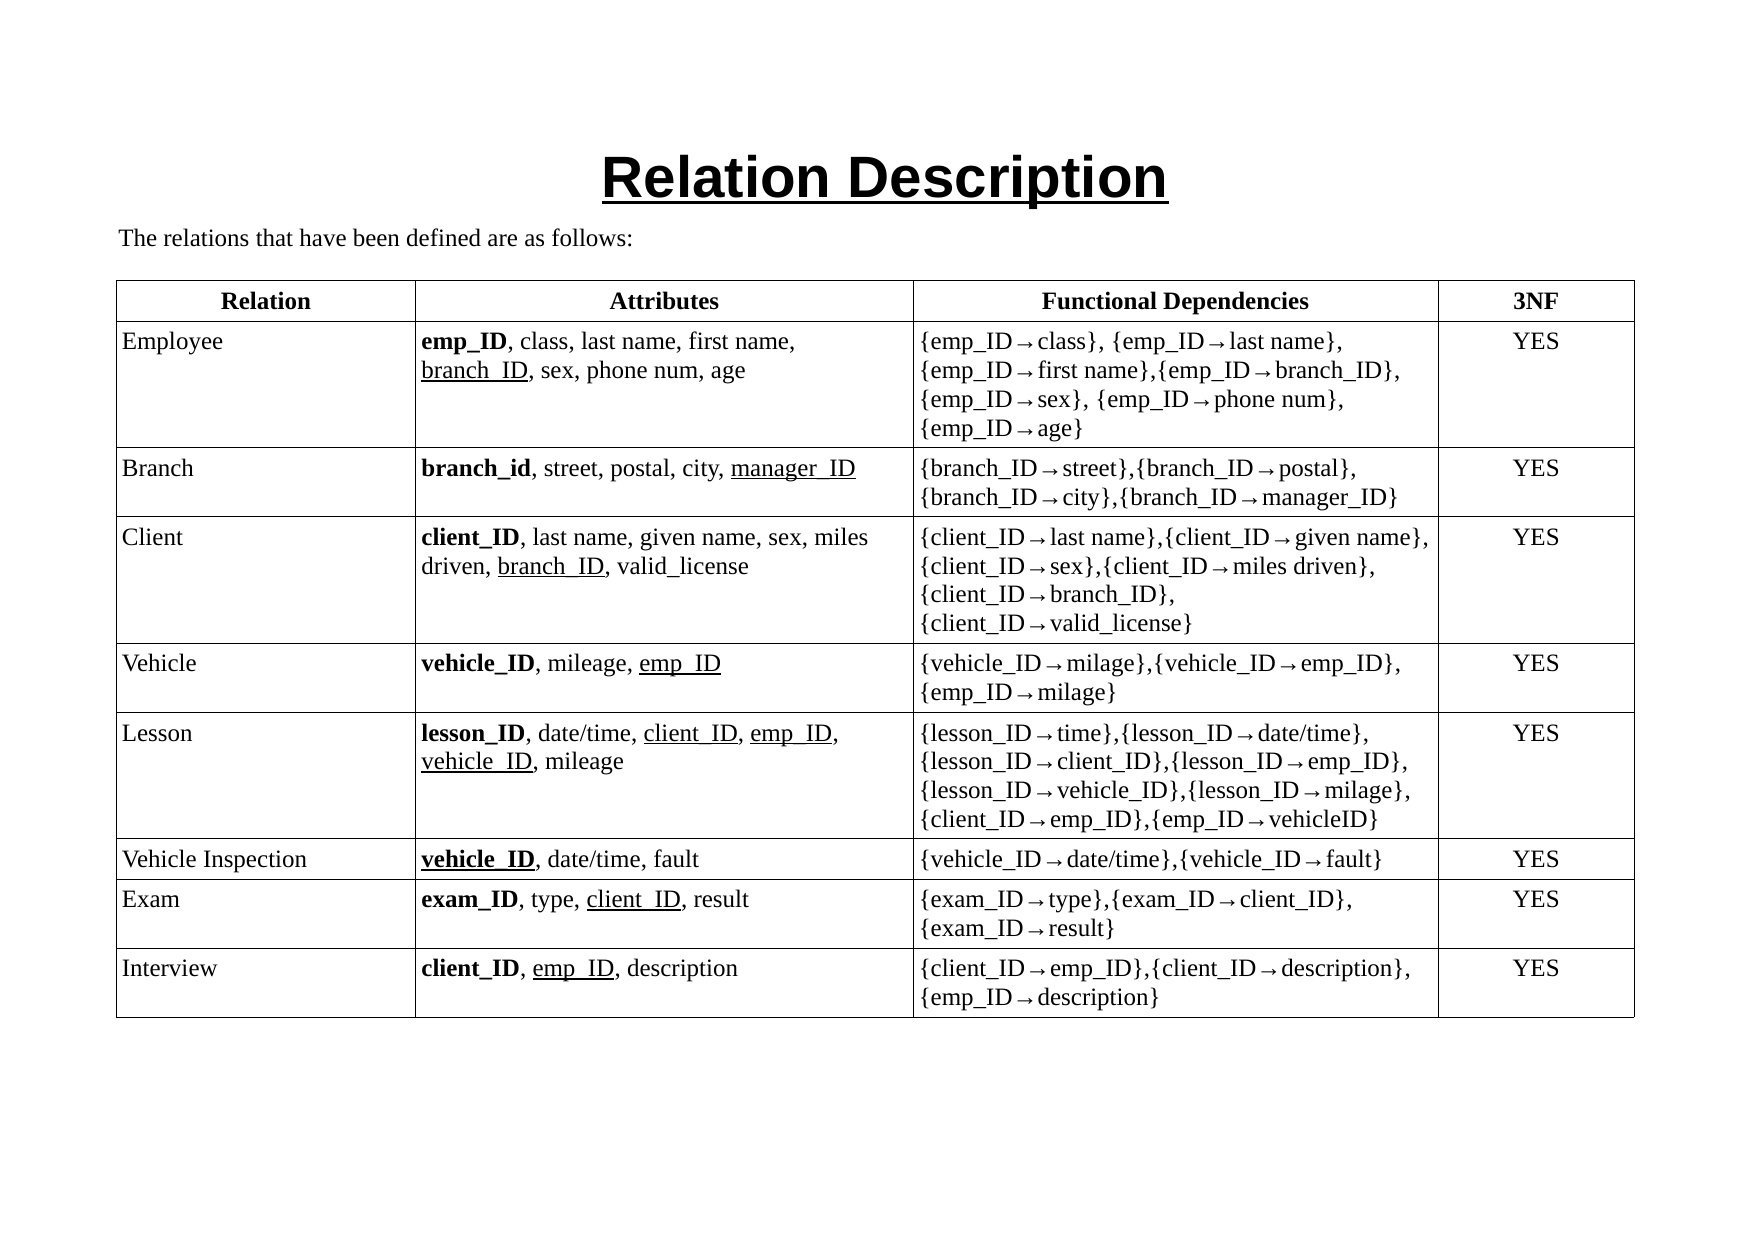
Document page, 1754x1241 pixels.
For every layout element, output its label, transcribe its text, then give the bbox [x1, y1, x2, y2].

table_cell client_ID, last name, given name, sex, miles driven, branch_ID, valid_license [416, 517, 913, 643]
table_cell {branch_ID→street},{branch_ID→postal},{branch_ID→city},{branch_ID→manager_ID} [914, 448, 1438, 516]
table_cell Interview [117, 949, 415, 1017]
table_cell YES [1439, 713, 1634, 838]
table_cell {client_ID→last name},{client_ID→given name},{client_ID→sex},{client_ID→miles driven},{client_ID→branch_ID},{client_ID→valid_license} [914, 517, 1438, 643]
table_cell Branch [117, 448, 415, 516]
table_cell Client [117, 517, 415, 643]
title Relation Description [118, 143, 1636, 210]
text The relations that have been defined are as follows: [118, 223, 1636, 251]
table_cell lesson_ID, date/time, client_ID, emp_ID, vehicle_ID, mileage [416, 713, 913, 838]
table_header 3NF [1439, 281, 1634, 321]
table_header Relation [117, 281, 415, 321]
table_cell YES [1439, 448, 1634, 516]
table_cell exam_ID, type, client_ID, result [416, 880, 913, 948]
table_cell vehicle_ID, date/time, fault [416, 839, 913, 879]
table_cell Vehicle [117, 644, 415, 712]
table_header Attributes [416, 281, 913, 321]
table_cell {vehicle_ID→date/time},{vehicle_ID→fault} [914, 839, 1438, 879]
table_cell branch_id, street, postal, city, manager_ID [416, 448, 913, 516]
table_cell {emp_ID→class}, {emp_ID→last name},{emp_ID→first name},{emp_ID→branch_ID}, {emp_ID→sex}, {emp_ID→phone num}, {emp_ID→age} [914, 322, 1438, 447]
table_cell YES [1439, 949, 1634, 1017]
table_cell vehicle_ID, mileage, emp_ID [416, 644, 913, 712]
table_cell YES [1439, 839, 1634, 879]
table_cell Exam [117, 880, 415, 948]
table_cell {exam_ID→type},{exam_ID→client_ID},{exam_ID→result} [914, 880, 1438, 948]
table_cell Vehicle Inspection [117, 839, 415, 879]
table_cell YES [1439, 880, 1634, 948]
table_header Functional Dependencies [914, 281, 1438, 321]
table_cell Lesson [117, 713, 415, 838]
table_cell emp_ID, class, last name, first name, branch_ID, sex, phone num, age [416, 322, 913, 447]
table_cell YES [1439, 322, 1634, 447]
table_cell YES [1439, 644, 1634, 712]
table_cell {lesson_ID→time},{lesson_ID→date/time},{lesson_ID→client_ID},{lesson_ID→emp_ID},{lesson_ID→vehicle_ID},{lesson_ID→milage},{client_ID→emp_ID},{emp_ID→vehicleID} [914, 713, 1438, 838]
table_cell {vehicle_ID→milage},{vehicle_ID→emp_ID},{emp_ID→milage} [914, 644, 1438, 712]
table_cell Employee [117, 322, 415, 447]
table_cell client_ID, emp_ID, description [416, 949, 913, 1017]
table_cell {client_ID→emp_ID},{client_ID→description},{emp_ID→description} [914, 949, 1438, 1017]
table_cell YES [1439, 517, 1634, 643]
